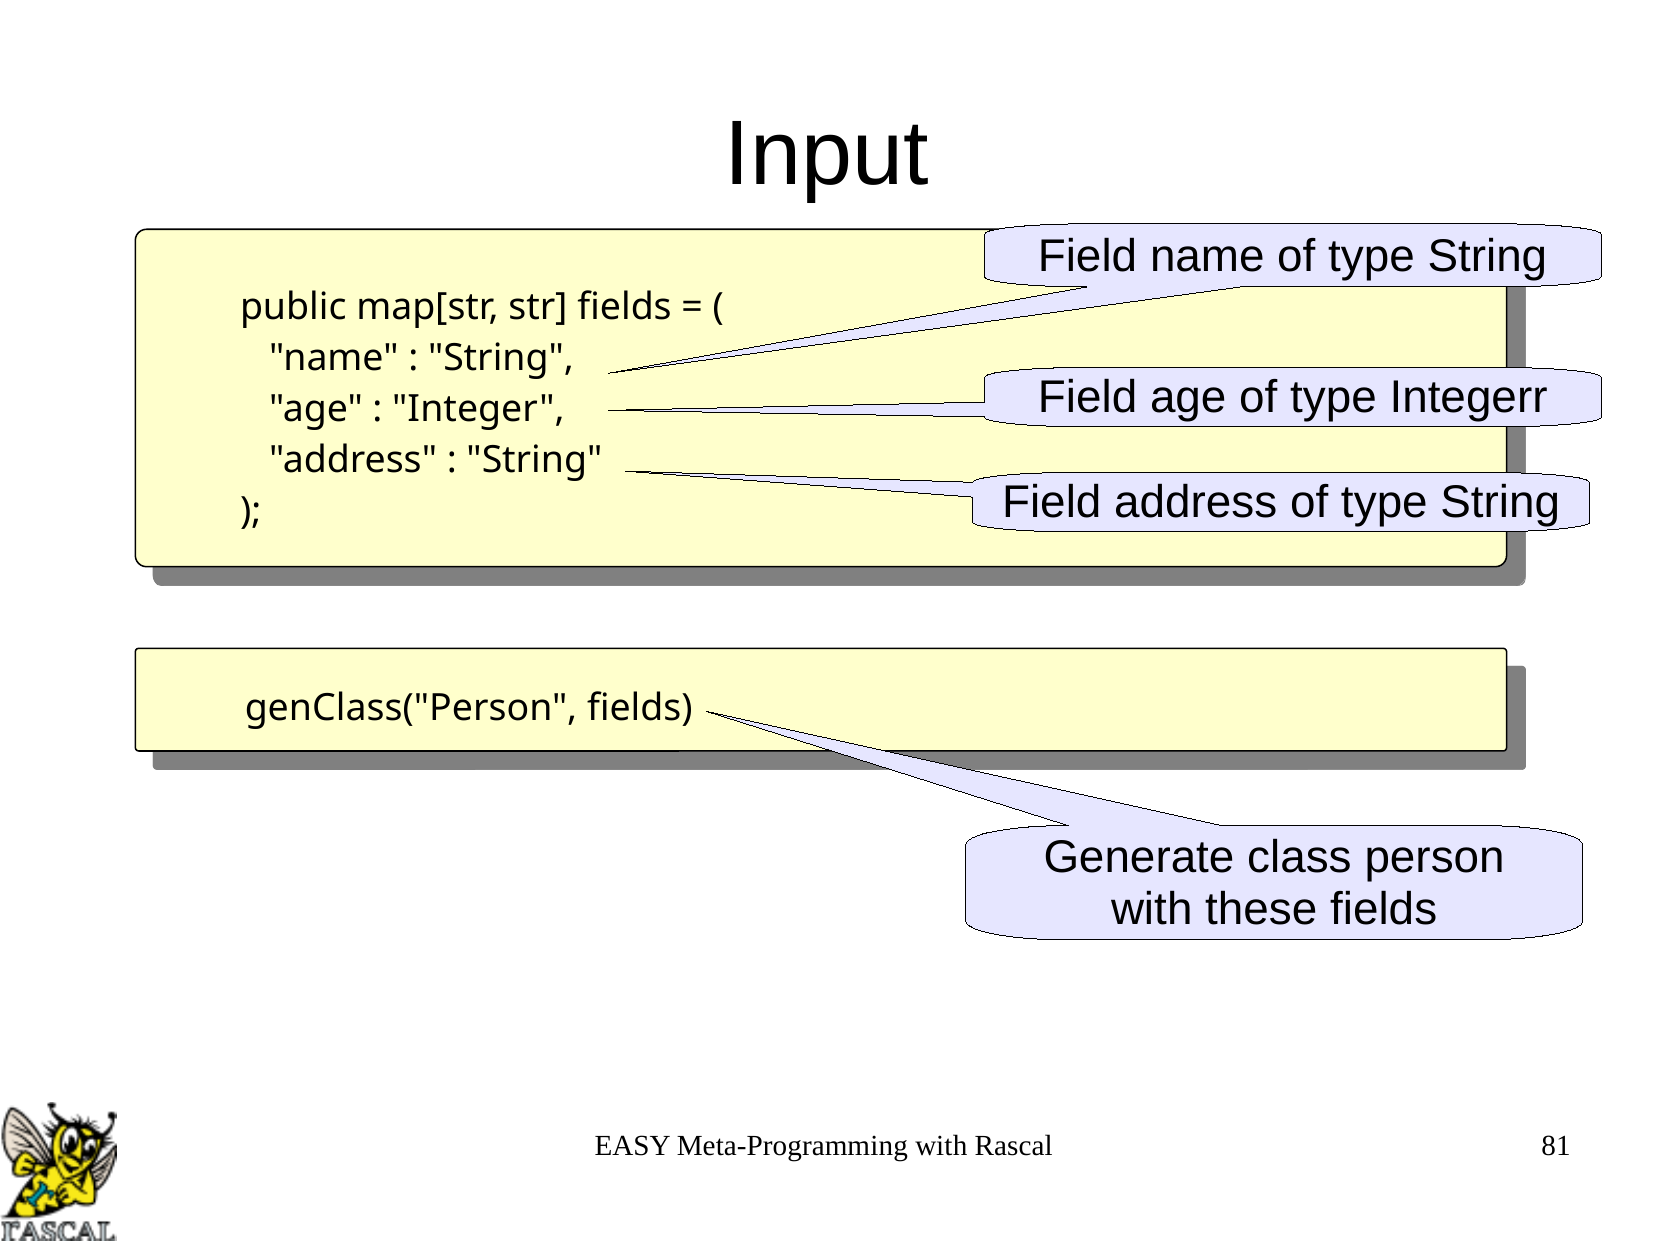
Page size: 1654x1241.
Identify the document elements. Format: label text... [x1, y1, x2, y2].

text_box Field age of type Integerr [608, 367, 1602, 427]
text_box Field address of type String [625, 471, 1590, 532]
picture [0, 1102, 117, 1241]
text_box [786, 414, 1507, 482]
text_box [135, 648, 1507, 752]
text_box public map[str, str] fields = ( "name" : "String", "age" : "Integer", "address" : "String" ); [225, 272, 786, 549]
title Input [82, 49, 1571, 257]
text_box [786, 287, 1507, 406]
text_box Field name of type String [608, 223, 1602, 374]
text_box [135, 229, 1507, 567]
text_box Generate class person with these fields [706, 711, 1583, 940]
text_box genClass("Person", fields) [229, 673, 777, 741]
